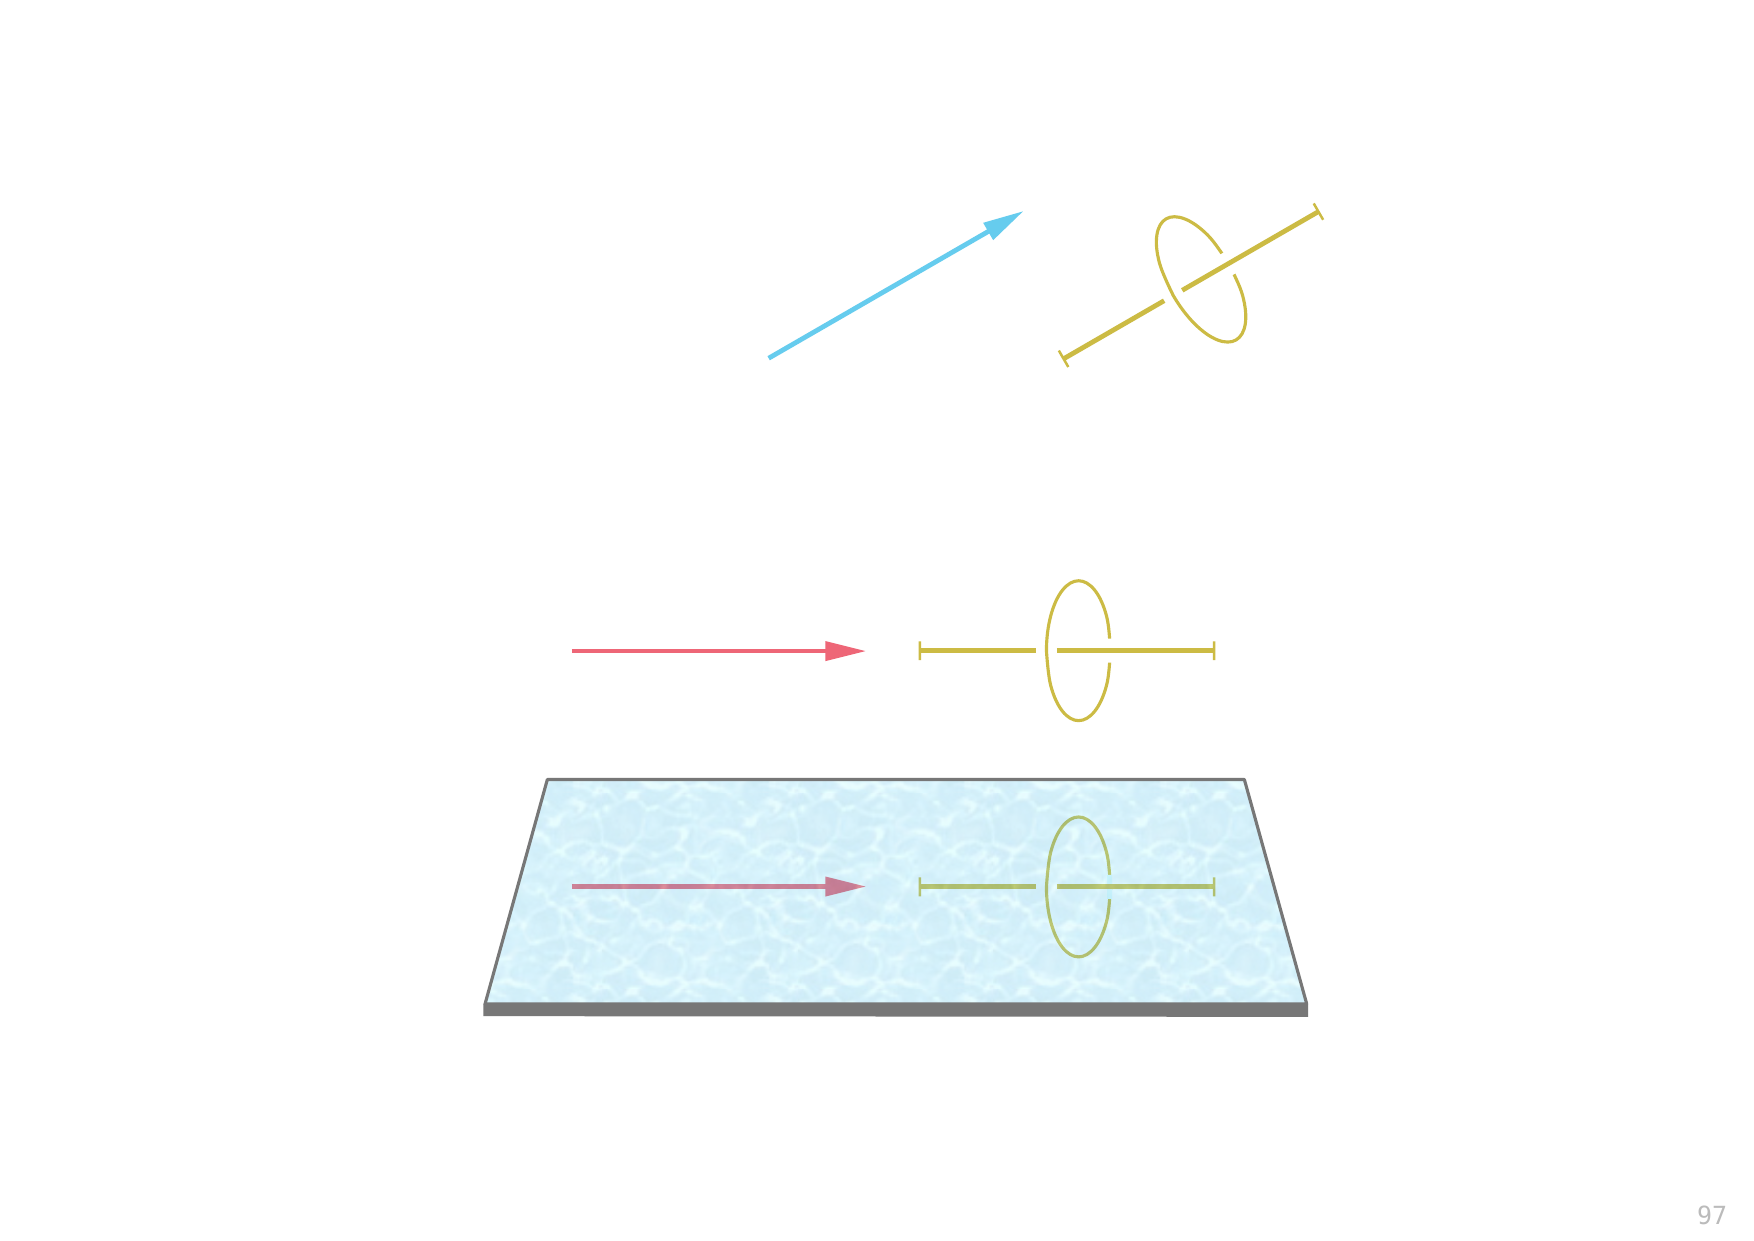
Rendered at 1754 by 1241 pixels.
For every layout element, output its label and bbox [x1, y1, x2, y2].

text_box [1210, 247, 1236, 268]
text_box [1218, 261, 1244, 281]
text_box [485, 779, 1307, 1004]
text_box [1096, 638, 1121, 648]
text_box [1096, 653, 1121, 663]
